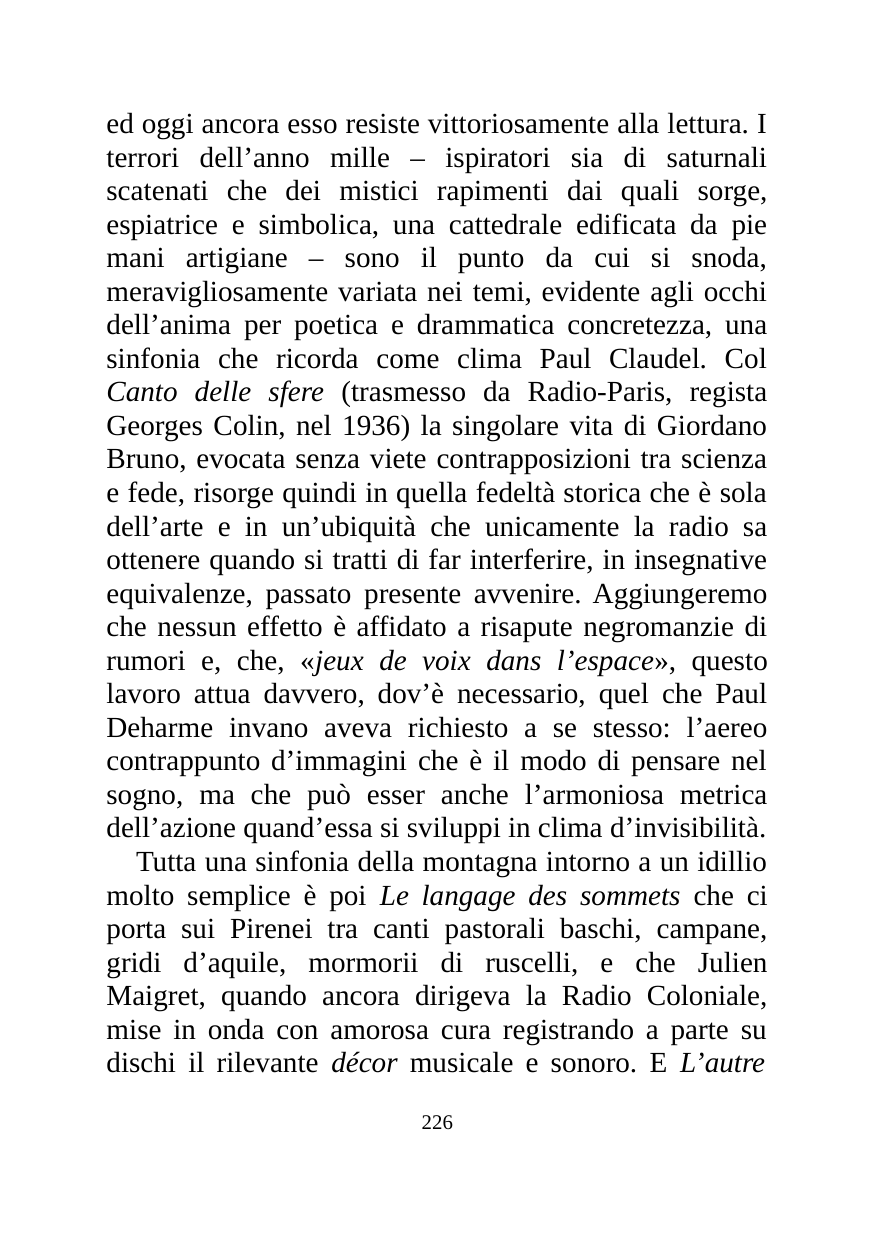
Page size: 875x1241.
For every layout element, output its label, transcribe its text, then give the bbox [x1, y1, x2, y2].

text Tutta una sinfonia della montagna intorno a un idillio molto semplice è poi Le langage des sommets che ci porta sui Pirenei tra canti pastorali baschi, campane, gridi d’aquile, mormorii di ruscelli, e che Julien Maigret, quando ancora dirigeva la Radio Coloniale, mise in onda con amorosa cura registrando a parte su dischi il rilevante décor musicale e sonoro. E L’autre [106, 844, 768, 1079]
text ed oggi ancora esso resiste vittoriosamente alla lettura. I terrori dell’anno mille – ispiratori sia di saturnali scatenati che dei mistici rapimenti dai quali sorge, espiatrice e simbolica, una cattedrale edificata da pie mani artigiane – sono il punto da cui si snoda, meravigliosamente variata nei temi, evidente agli occhi dell’anima per poetica e drammatica concretezza, una sinfonia che ricorda come clima Paul Claudel. Col Canto delle sfere (trasmesso da Radio-Paris, regista Georges Colin, nel 1936) la singolare vita di Giordano Bruno, evocata senza viete contrapposizioni tra scienza e fede, risorge quindi in quella fedeltà storica che è sola dell’arte e in un’ubiquità che unicamente la radio sa ottenere quando si tratti di far interferire, in insegnative equivalenze, passato presente avvenire. Aggiungeremo che nessun effetto è affidato a risapute negromanzie di rumori e, che, «jeux de voix dans l’espace», questo lavoro attua davvero, dov’è necessario, quel che Paul Deharme invano aveva richiesto a se stesso: l’aereo contrappunto d’immagini che è il modo di pensare nel sogno, ma che può esser anche l’armoniosa metrica dell’azione quand’essa si sviluppi in clima d’invisibilità. [106, 106, 768, 844]
